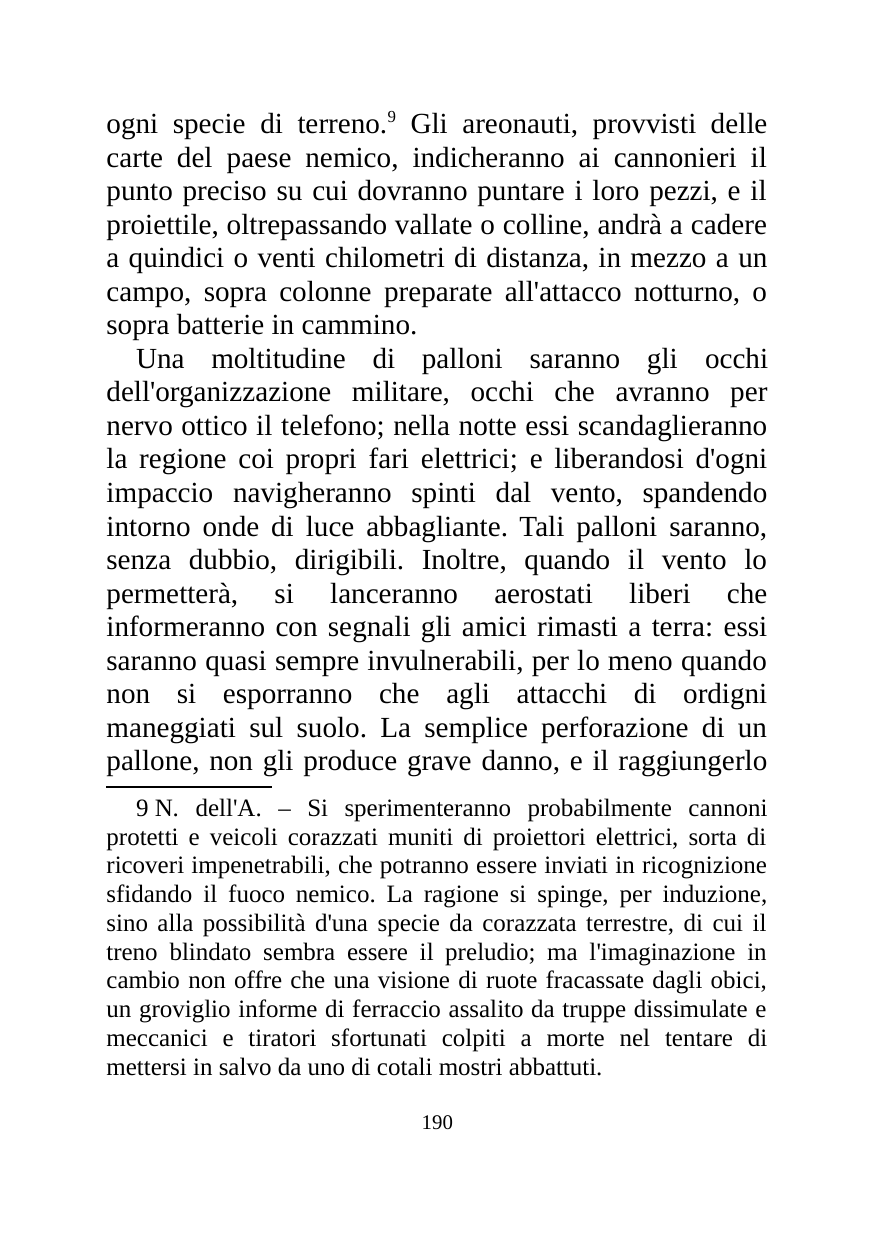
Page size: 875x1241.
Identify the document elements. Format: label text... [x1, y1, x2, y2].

text Una moltitudine di palloni saranno gli occhi dell'organizzazione militare, occhi che avranno per nervo ottico il telefono; nella notte essi scandaglieranno la regione coi propri fari elettrici; e liberandosi d'ogni impaccio navigheranno spinti dal vento, spandendo intorno onde di luce abbagliante. Tali palloni saranno, senza dubbio, dirigibili. Inoltre, quando il vento lo permetterà, si lanceranno aerostati liberi che informeranno con segnali gli amici rimasti a terra: essi saranno quasi sempre invulnerabili, per lo meno quando non si esporranno che agli attacchi di ordigni maneggiati sul suolo. La semplice perforazione di un pallone, non gli produce grave danno, e il raggiungerlo [106, 341, 768, 777]
text ogni specie di terreno. Gli areonauti, provvisti delle carte del paese nemico, indicheranno ai cannonieri il punto preciso su cui dovranno puntare i loro pezzi, e il proiettile, oltrepassando vallate o colline, andrà a cadere a quindici o venti chilometri di distanza, in mezzo a un campo, sopra colonne preparate all'attacco notturno, o sopra batterie in cammino. [106, 106, 768, 341]
text N. dell'A. – Si sperimenteranno probabilmente cannoni protetti e veicoli corazzati muniti di proiettori elettrici, sorta di ricoveri impenetrabili, che potranno essere inviati in ricognizione sfidando il fuoco nemico. La ragione si spinge, per induzione, sino alla possibilità d'una specie da corazzata terrestre, di cui il treno blindato sembra essere il preludio; ma l'imaginazione in cambio non offre che una visione di ruote fracassate dagli obici, un groviglio informe di ferraccio assalito da truppe dissimulate e meccanici e tiratori sfortunati colpiti a morte nel tentare di mettersi in salvo da uno di cotali mostri abbattuti. [106, 793, 768, 1080]
